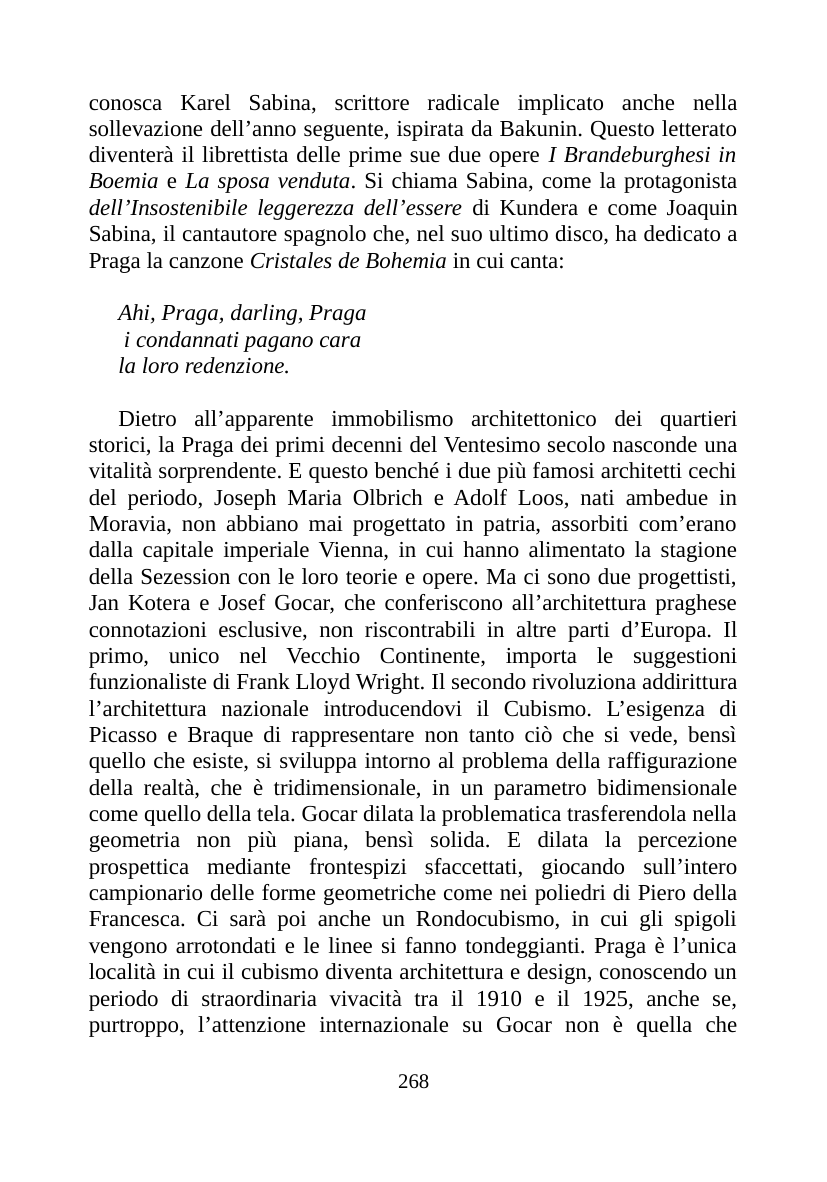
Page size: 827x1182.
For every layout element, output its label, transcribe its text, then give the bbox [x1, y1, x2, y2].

text i condannati pagano cara [88, 326, 738, 352]
text Ahi, Praga, darling, Praga [88, 299, 738, 326]
text la loro redenzione. [88, 352, 738, 378]
text Dietro all’apparente immobilismo architettonico dei quartieri storici, la Praga dei primi decenni del Ventesimo secolo nasconde una vitalità sorprendente. E questo benché i due più famosi architetti cechi del periodo, Joseph Maria Olbrich e Adolf Loos, nati ambedue in Moravia, non abbiano mai progettato in patria, assorbiti com’erano dalla capitale imperiale Vienna, in cui hanno alimentato la stagione della Sezession con le loro teorie e opere. Ma ci sono due progettisti, Jan Kotera e Josef Gocar, che conferiscono all’architettura praghese connotazioni esclusive, non riscontrabili in altre parti d’Europa. Il primo, unico nel Vecchio Continente, importa le suggestioni funzionaliste di Frank Lloyd Wright. Il secondo rivoluziona addirittura l’architettura nazionale introducendovi il Cubismo. L’esigenza di Picasso e Braque di rappresentare non tanto ciò che si vede, bensì quello che esiste, si sviluppa intorno al problema della raffigurazione della realtà, che è tridimensionale, in un parametro bidimensionale come quello della tela. Gocar dilata la problematica trasferendola nella geometria non più piana, bensì solida. E dilata la percezione prospettica mediante frontespizi sfaccettati, giocando sull’intero campionario delle forme geometriche come nei poliedri di Piero della Francesca. Ci sarà poi anche un Rondocubismo, in cui gli spigoli vengono arrotondati e le linee si fanno tondeggianti. Praga è l’unica località in cui il cubismo diventa architettura e design, conoscendo un periodo di straordinaria vivacità tra il 1910 e il 1925, anche se, purtroppo, l’attenzione internazionale su Gocar non è quella che [88, 405, 738, 1037]
text conosca Karel Sabina, scrittore radicale implicato anche nella sollevazione dell’anno seguente, ispirata da Bakunin. Questo letterato diventerà il librettista delle prime sue due opere I Brandeburghesi in Boemia e La sposa venduta. Si chiama Sabina, come la protagonista dell’Insostenibile leggerezza dell’essere di Kundera e come Joaquin Sabina, il cantautore spagnolo che, nel suo ultimo disco, ha dedicato a Praga la canzone Cristales de Bohemia in cui canta: [88, 88, 738, 273]
